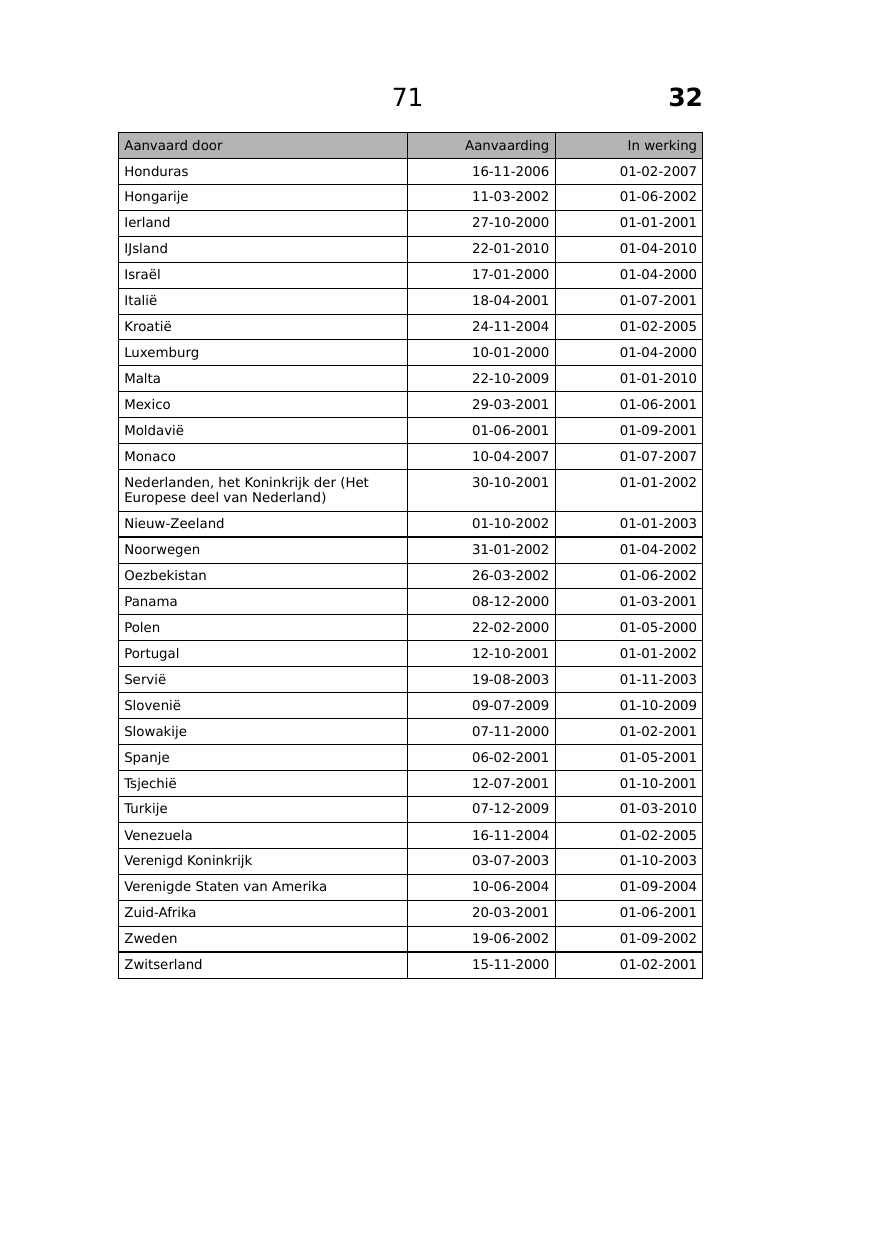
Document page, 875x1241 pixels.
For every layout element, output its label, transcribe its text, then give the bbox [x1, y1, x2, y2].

table_cell Polen [119, 615, 407, 640]
table_cell 22-01-2010 [408, 237, 555, 262]
table_cell Malta [119, 366, 407, 391]
table_cell 01-04-2000 [556, 263, 702, 287]
table_cell 01-11-2003 [556, 667, 702, 692]
table_cell Zweden [119, 927, 407, 951]
table_cell Nederlanden, het Koninkrijk der (Het Europese deel van Nederland) [119, 470, 407, 511]
table_cell 01-02-2001 [556, 719, 702, 744]
table_cell 01-09-2001 [556, 418, 702, 443]
table_cell 22-10-2009 [408, 366, 555, 391]
table_cell 01-04-2010 [556, 237, 702, 262]
table_cell Ierland [119, 211, 407, 236]
table_cell 11-03-2002 [408, 185, 555, 210]
table_cell 12-07-2001 [408, 771, 555, 796]
table_cell 01-06-2002 [556, 564, 702, 588]
table_cell Zuid-Afrika [119, 901, 407, 926]
table_cell 01-09-2004 [556, 875, 702, 899]
table_cell 01-02-2005 [556, 823, 702, 848]
table_cell 31-01-2002 [408, 538, 555, 562]
table_cell 01-02-2001 [556, 953, 702, 977]
table_cell Hongarije [119, 185, 407, 210]
table_cell 01-06-2001 [556, 392, 702, 417]
table_cell 01-03-2010 [556, 797, 702, 822]
table_cell 01-09-2002 [556, 927, 702, 951]
table_cell 01-10-2009 [556, 693, 702, 718]
table_cell Verenigde Staten van Amerika [119, 875, 407, 899]
table_cell 08-12-2000 [408, 589, 555, 614]
table_cell 16-11-2004 [408, 823, 555, 848]
table_cell Portugal [119, 641, 407, 666]
table_cell 16-11-2006 [408, 159, 555, 184]
table_cell 07-12-2009 [408, 797, 555, 822]
table_cell 01-10-2001 [556, 771, 702, 796]
table_cell Oezbekistan [119, 564, 407, 588]
table_cell Noorwegen [119, 538, 407, 562]
table_cell Monaco [119, 444, 407, 469]
table_cell 03-07-2003 [408, 849, 555, 874]
table_header In werking [556, 133, 702, 158]
table_cell Luxemburg [119, 340, 407, 365]
table_cell 30-10-2001 [408, 470, 555, 511]
table_cell 01-03-2001 [556, 589, 702, 614]
table_cell 15-11-2000 [408, 953, 555, 977]
table_cell 12-10-2001 [408, 641, 555, 666]
table_cell 18-04-2001 [408, 289, 555, 313]
table_cell Nieuw-Zeeland [119, 512, 407, 536]
table_cell Italië [119, 289, 407, 313]
table_cell Slovenië [119, 693, 407, 718]
table_cell Venezuela [119, 823, 407, 848]
table_cell 29-03-2001 [408, 392, 555, 417]
table_cell 01-06-2001 [556, 901, 702, 926]
table_cell 01-01-2002 [556, 641, 702, 666]
table_cell 10-01-2000 [408, 340, 555, 365]
table_cell Kroatië [119, 315, 407, 339]
table_cell 10-04-2007 [408, 444, 555, 469]
table_cell 07-11-2000 [408, 719, 555, 744]
table_header Aanvaarding [408, 133, 555, 158]
table_cell 20-03-2001 [408, 901, 555, 926]
table_cell Verenigd Koninkrijk [119, 849, 407, 874]
table_cell 26-03-2002 [408, 564, 555, 588]
table_cell 01-05-2001 [556, 745, 702, 770]
table_cell Honduras [119, 159, 407, 184]
table_cell 01-07-2001 [556, 289, 702, 313]
table_cell 10-06-2004 [408, 875, 555, 899]
table_cell 01-01-2001 [556, 211, 702, 236]
table_cell 01-06-2001 [408, 418, 555, 443]
table_cell 01-02-2005 [556, 315, 702, 339]
table_cell Moldavië [119, 418, 407, 443]
table_cell 01-10-2002 [408, 512, 555, 536]
table_cell Mexico [119, 392, 407, 417]
table_cell 19-08-2003 [408, 667, 555, 692]
table_cell Zwitserland [119, 953, 407, 977]
table_cell Slowakije [119, 719, 407, 744]
table_cell Israël [119, 263, 407, 287]
table_cell IJsland [119, 237, 407, 262]
table_cell Tsjechië [119, 771, 407, 796]
table_cell 24-11-2004 [408, 315, 555, 339]
table_cell 27-10-2000 [408, 211, 555, 236]
table_cell 19-06-2002 [408, 927, 555, 951]
table_cell Servië [119, 667, 407, 692]
table_cell 01-01-2010 [556, 366, 702, 391]
table_cell 09-07-2009 [408, 693, 555, 718]
table_cell 17-01-2000 [408, 263, 555, 287]
table_cell 01-10-2003 [556, 849, 702, 874]
table_cell 01-04-2000 [556, 340, 702, 365]
table_cell 22-02-2000 [408, 615, 555, 640]
table_cell 01-01-2002 [556, 470, 702, 511]
table_cell 01-07-2007 [556, 444, 702, 469]
table_cell Panama [119, 589, 407, 614]
table_header Aanvaard door [119, 133, 407, 158]
table_cell Spanje [119, 745, 407, 770]
table_cell 01-02-2007 [556, 159, 702, 184]
table_cell 01-01-2003 [556, 512, 702, 536]
table_cell 06-02-2001 [408, 745, 555, 770]
table_cell 01-05-2000 [556, 615, 702, 640]
table_cell Turkije [119, 797, 407, 822]
table_cell 01-04-2002 [556, 538, 702, 562]
table_cell 01-06-2002 [556, 185, 702, 210]
